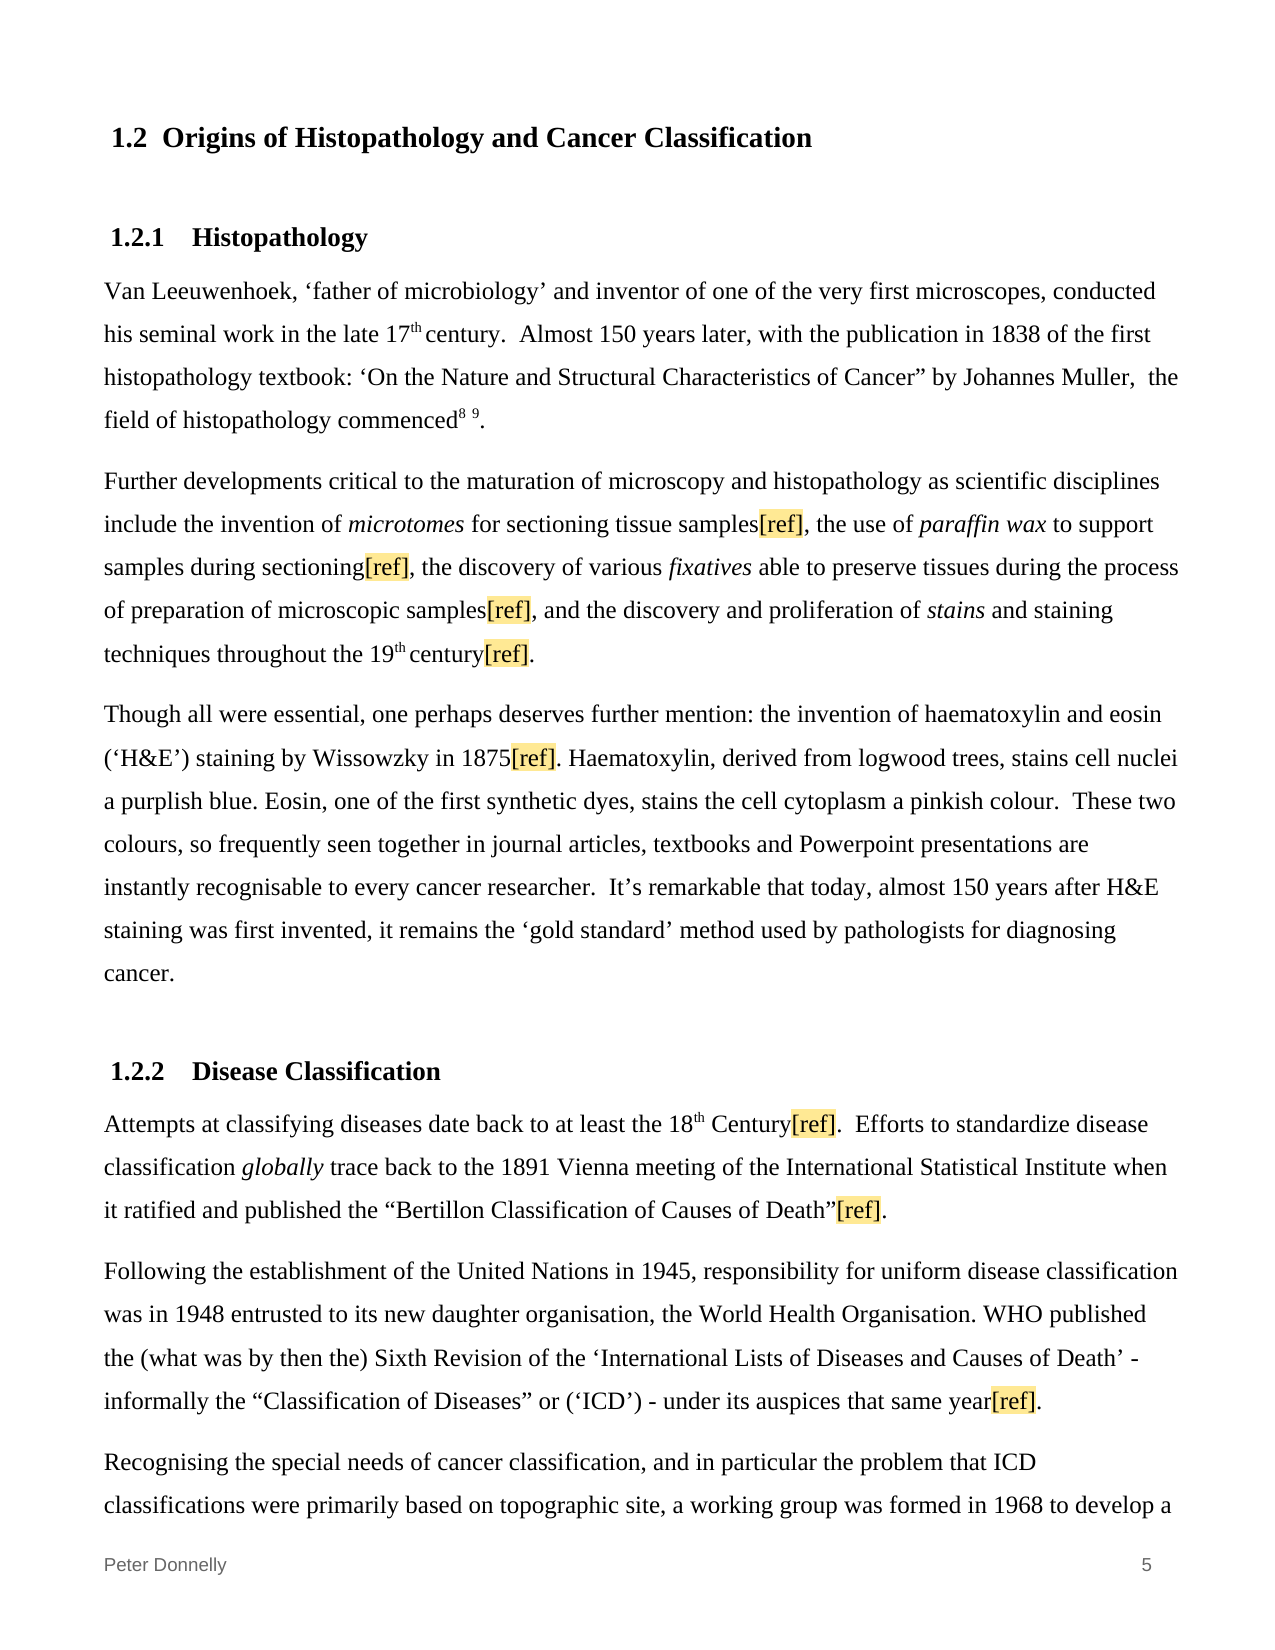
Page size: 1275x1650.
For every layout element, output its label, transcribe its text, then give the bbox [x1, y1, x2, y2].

text Attempts at classifying diseases date back to at least the 18th Century[ref]. Efforts to standardize disease classification globally trace back to the 1891 Vienna meeting of the International Statistical Institute when it ratified and published the “Bertillon Classification of Causes of Death”[ref]. [103, 1109, 1181, 1224]
text Van Leeuwenhoek, ‘father of microbiology’ and inventor of one of the very first microscopes, conducted his seminal work in the late 17th century. Almost 150 years later, with the publication in 1838 of the first histopathology textbook: ‘On the Nature and Structural Characteristics of Cancer” by Johannes Muller, the field of histopathology commenced . [103, 276, 1181, 434]
subtitle Histopathology [103, 221, 1181, 252]
text Following the establishment of the United Nations in 1945, responsibility for uniform disease classification was in 1948 entrusted to its new daughter organisation, the World Health Organisation. WHO published the (what was by then the) Sixth Revision of the ‘International Lists of Diseases and Causes of Death’ - informally the “Classification of Diseases” or (‘ICD’) - under its auspices that same year[ref]. [103, 1256, 1181, 1414]
text Though all were essential, one perhaps deserves further mention: the invention of haematoxylin and eosin (‘H&E’) staining by Wissowzky in 1875[ref]. Haematoxylin, derived from logwood trees, stains cell nuclei a purplish blue. Eosin, one of the first synthetic dyes, stains the cell cytoplasm a pinkish colour. These two colours, so frequently seen together in journal articles, textbooks and Powerpoint presentations are instantly recognisable to every cancer researcher. It’s remarkable that today, almost 150 years after H&E staining was first invented, it remains the ‘gold standard’ method used by pathologists for diagnosing cancer. [103, 699, 1181, 987]
text Further developments critical to the maturation of microscopy and histopathology as scientific disciplines include the invention of microtomes for sectioning tissue samples[ref], the use of paraffin wax to support samples during sectioning[ref], the discovery of various fixatives able to preserve tissues during the process of preparation of microscopic samples[ref], and the discovery and proliferation of stains and staining techniques throughout the 19th century[ref]. [103, 466, 1181, 667]
text Recognising the special needs of cancer classification, and in particular the problem that ICD classifications were primarily based on topographic site, a working group was formed in 1968 to develop a [103, 1447, 1181, 1518]
subtitle Disease Classification [103, 1054, 1181, 1086]
subtitle Origins of Histopathology and Cancer Classification [103, 120, 1181, 153]
